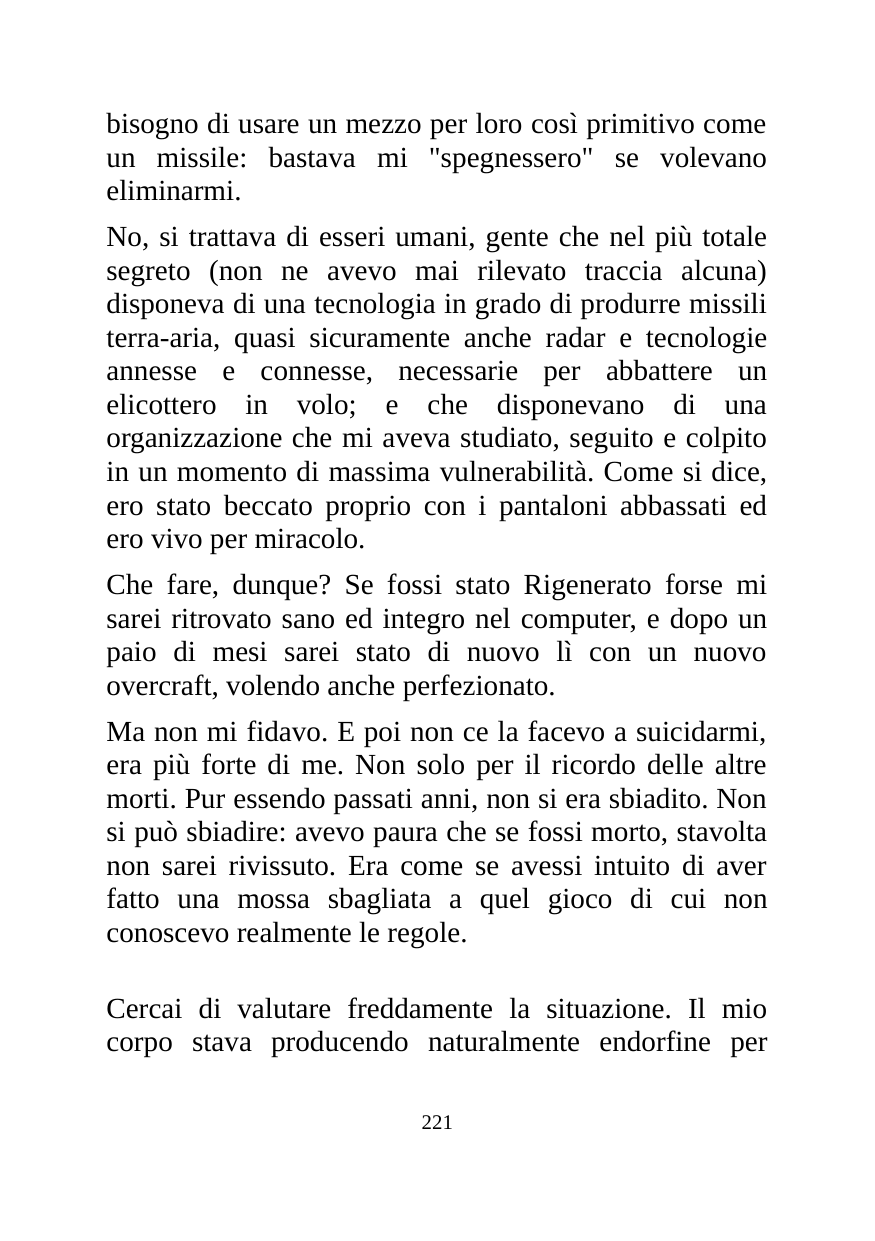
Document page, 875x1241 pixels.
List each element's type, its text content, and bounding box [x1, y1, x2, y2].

text Ma non mi fidavo. E poi non ce la facevo a suicidarmi, era più forte di me. Non solo per il ricordo delle altre morti. Pur essendo passati anni, non si era sbiadito. Non si può sbiadire: avevo paura che se fossi morto, stavolta non sarei rivissuto. Era come se avessi intuito di aver fatto una mossa sbagliata a quel gioco di cui non conoscevo realmente le regole. [106, 714, 768, 949]
text bisogno di usare un mezzo per loro così primitivo come un missile: bastava mi "spegnessero" se volevano eliminarmi. [106, 106, 768, 207]
text Cercai di valutare freddamente la situazione. Il mio corpo stava producendo naturalmente endorfine per [106, 991, 768, 1058]
text Che fare, dunque? Se fossi stato Rigenerato forse mi sarei ritrovato sano ed integro nel computer, e dopo un paio di mesi sarei stato di nuovo lì con un nuovo overcraft, volendo anche perfezionato. [106, 567, 768, 701]
text No, si trattava di esseri umani, gente che nel più totale segreto (non ne avevo mai rilevato traccia alcuna) disponeva di una tecnologia in grado di produrre missili terra-aria, quasi sicuramente anche radar e tecnologie annesse e connesse, necessarie per abbattere un elicottero in volo; e che disponevano di una organizzazione che mi aveva studiato, seguito e colpito in un momento di massima vulnerabilità. Come si dice, ero stato beccato proprio con i pantaloni abbassati ed ero vivo per miracolo. [106, 219, 768, 555]
